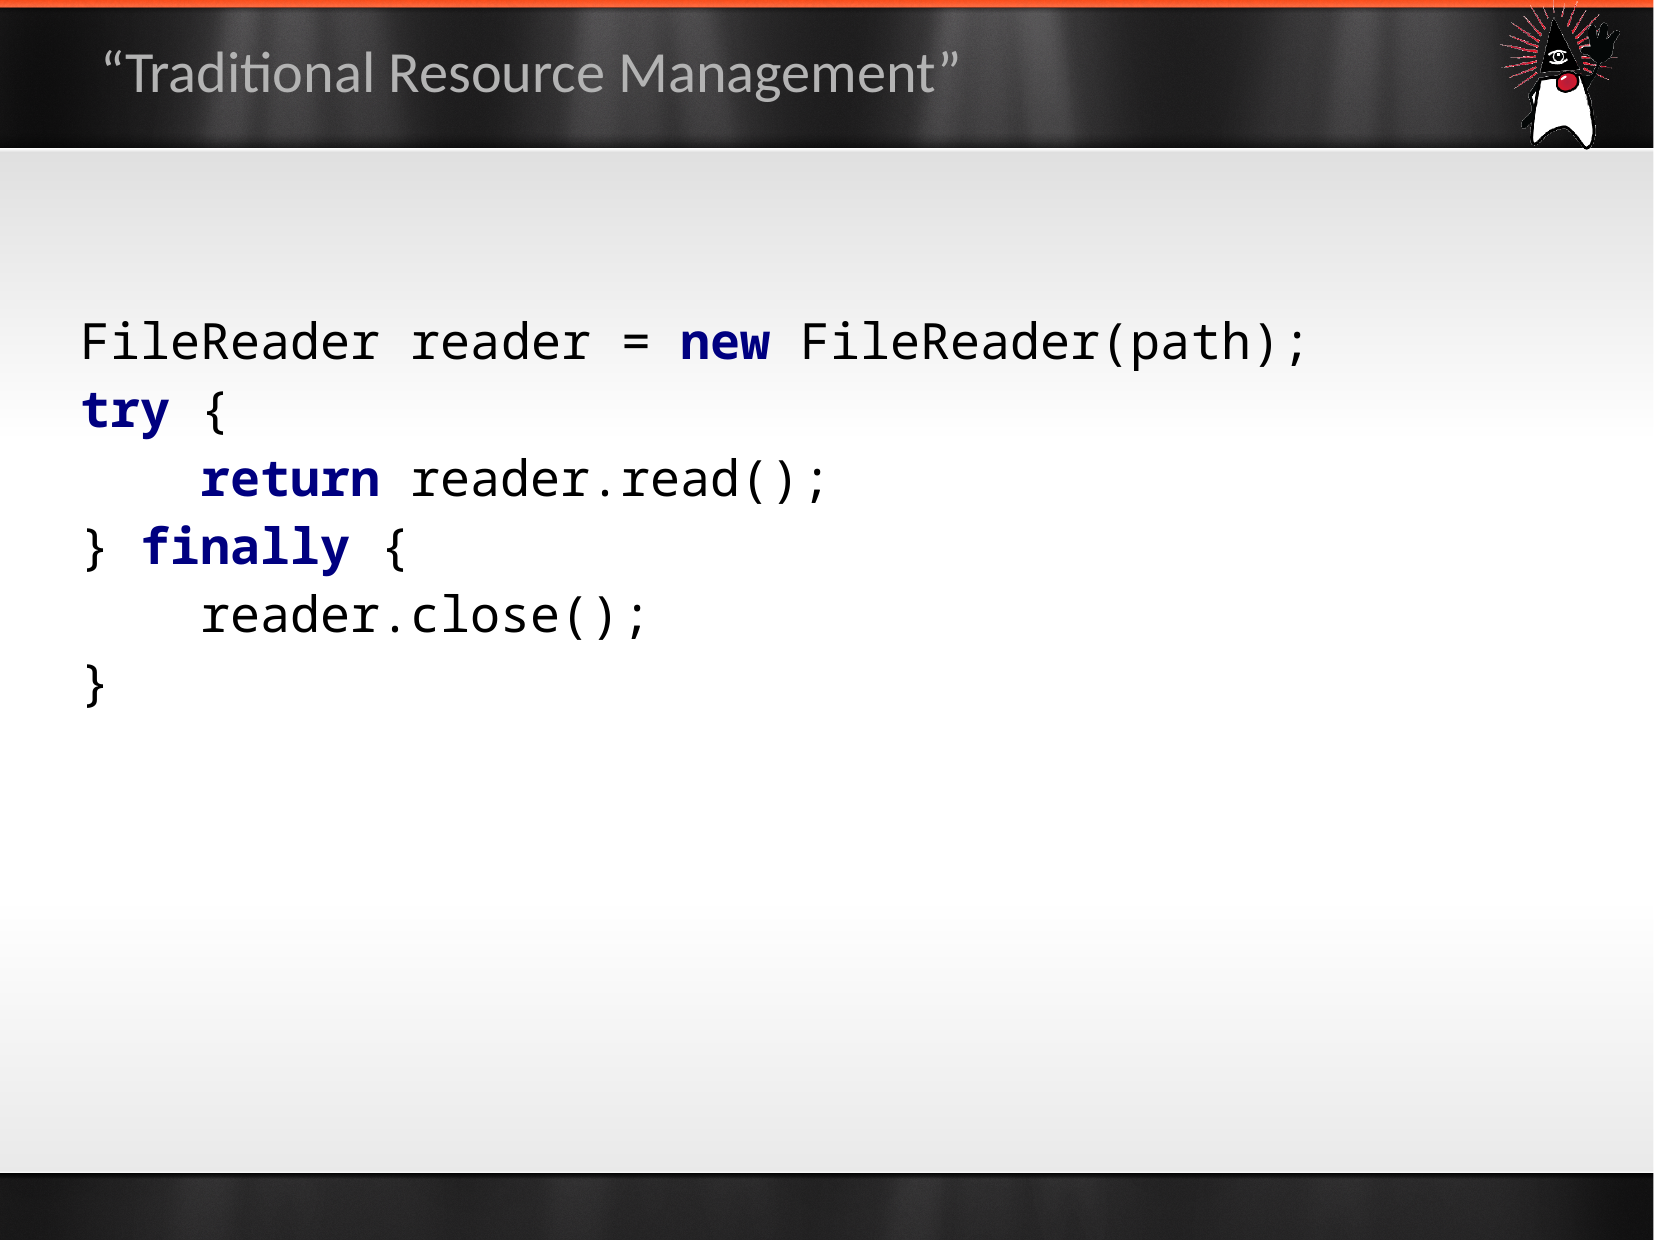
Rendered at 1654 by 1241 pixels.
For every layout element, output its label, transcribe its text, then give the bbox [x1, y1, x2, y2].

picture [0, 0, 1654, 1240]
title “Traditional Resource Management” [100, 6, 1589, 151]
subtitle FileReader reader = new FileReader(path); try { return reader.read(); } finally { reader.close(); } [80, 305, 1570, 1125]
